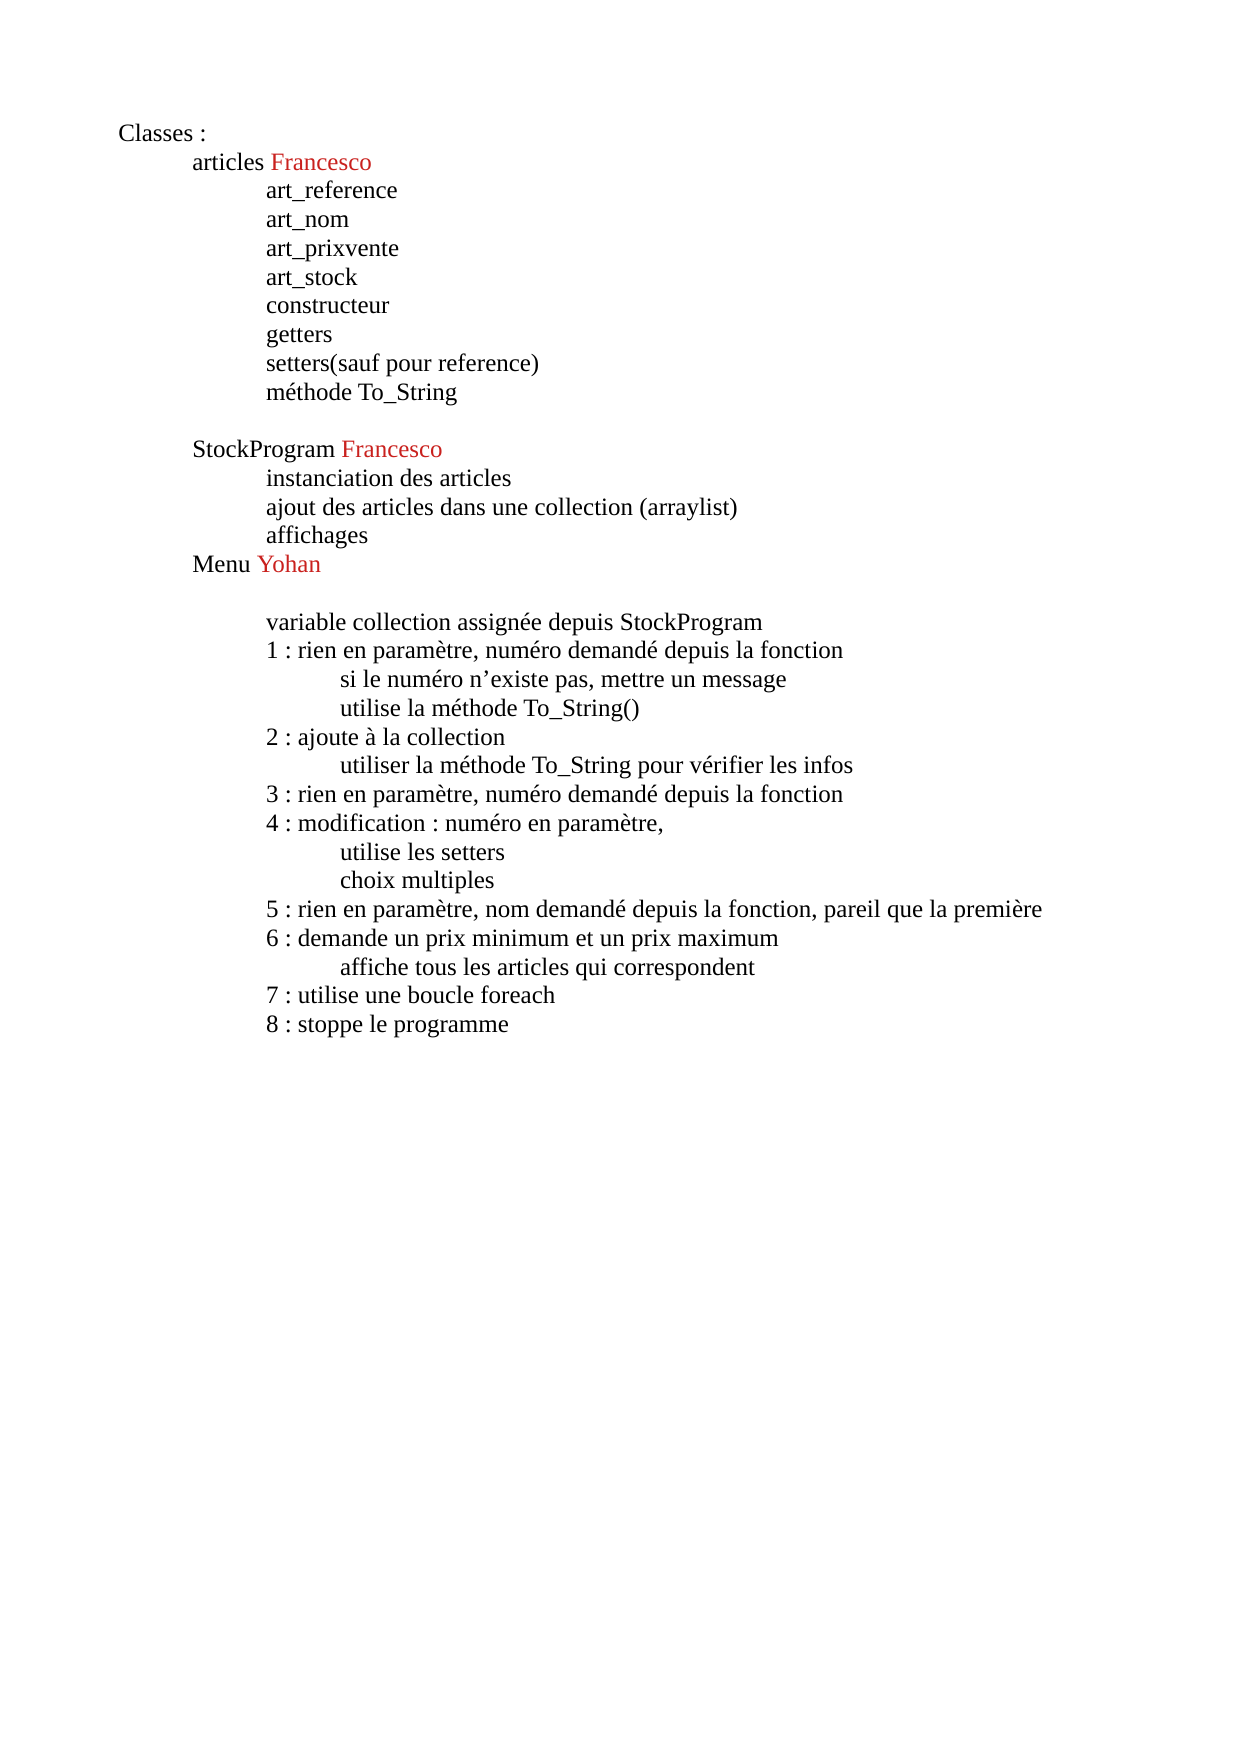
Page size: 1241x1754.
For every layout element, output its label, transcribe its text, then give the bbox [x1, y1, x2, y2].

text 2 : ajoute à la collection [118, 722, 1122, 751]
text Menu Yohan [118, 549, 1122, 578]
text utilise les setters [118, 837, 1122, 866]
text instanciation des articles [118, 463, 1122, 492]
text 4 : modification : numéro en paramètre, [118, 808, 1122, 837]
text getters [118, 319, 1122, 348]
text Classes : [118, 118, 1122, 147]
text si le numéro n’existe pas, mettre un message [118, 664, 1122, 693]
text setters(sauf pour reference) [118, 348, 1122, 377]
text 5 : rien en paramètre, nom demandé depuis la fonction, pareil que la première [118, 894, 1122, 923]
text utilise la méthode To_String() [118, 693, 1122, 722]
text 8 : stoppe le programme [118, 1009, 1122, 1038]
text constructeur [118, 291, 1122, 319]
text ajout des articles dans une collection (arraylist) [118, 492, 1122, 521]
text affiche tous les articles qui correspondent [118, 952, 1122, 981]
text art_nom [118, 204, 1122, 233]
text StockProgram Francesco [118, 434, 1122, 463]
text choix multiples [118, 866, 1122, 894]
text variable collection assignée depuis StockProgram [118, 607, 1122, 636]
text méthode To_String [118, 377, 1122, 406]
text affichages [118, 521, 1122, 549]
text 7 : utilise une boucle foreach [118, 981, 1122, 1009]
text articles Francesco [118, 147, 1122, 176]
text 3 : rien en paramètre, numéro demandé depuis la fonction [118, 779, 1122, 808]
text art_prixvente [118, 233, 1122, 262]
text art_stock [118, 262, 1122, 291]
text art_reference [118, 176, 1122, 204]
text utiliser la méthode To_String pour vérifier les infos [118, 751, 1122, 779]
text 6 : demande un prix minimum et un prix maximum [118, 923, 1122, 952]
text 1 : rien en paramètre, numéro demandé depuis la fonction [118, 636, 1122, 664]
